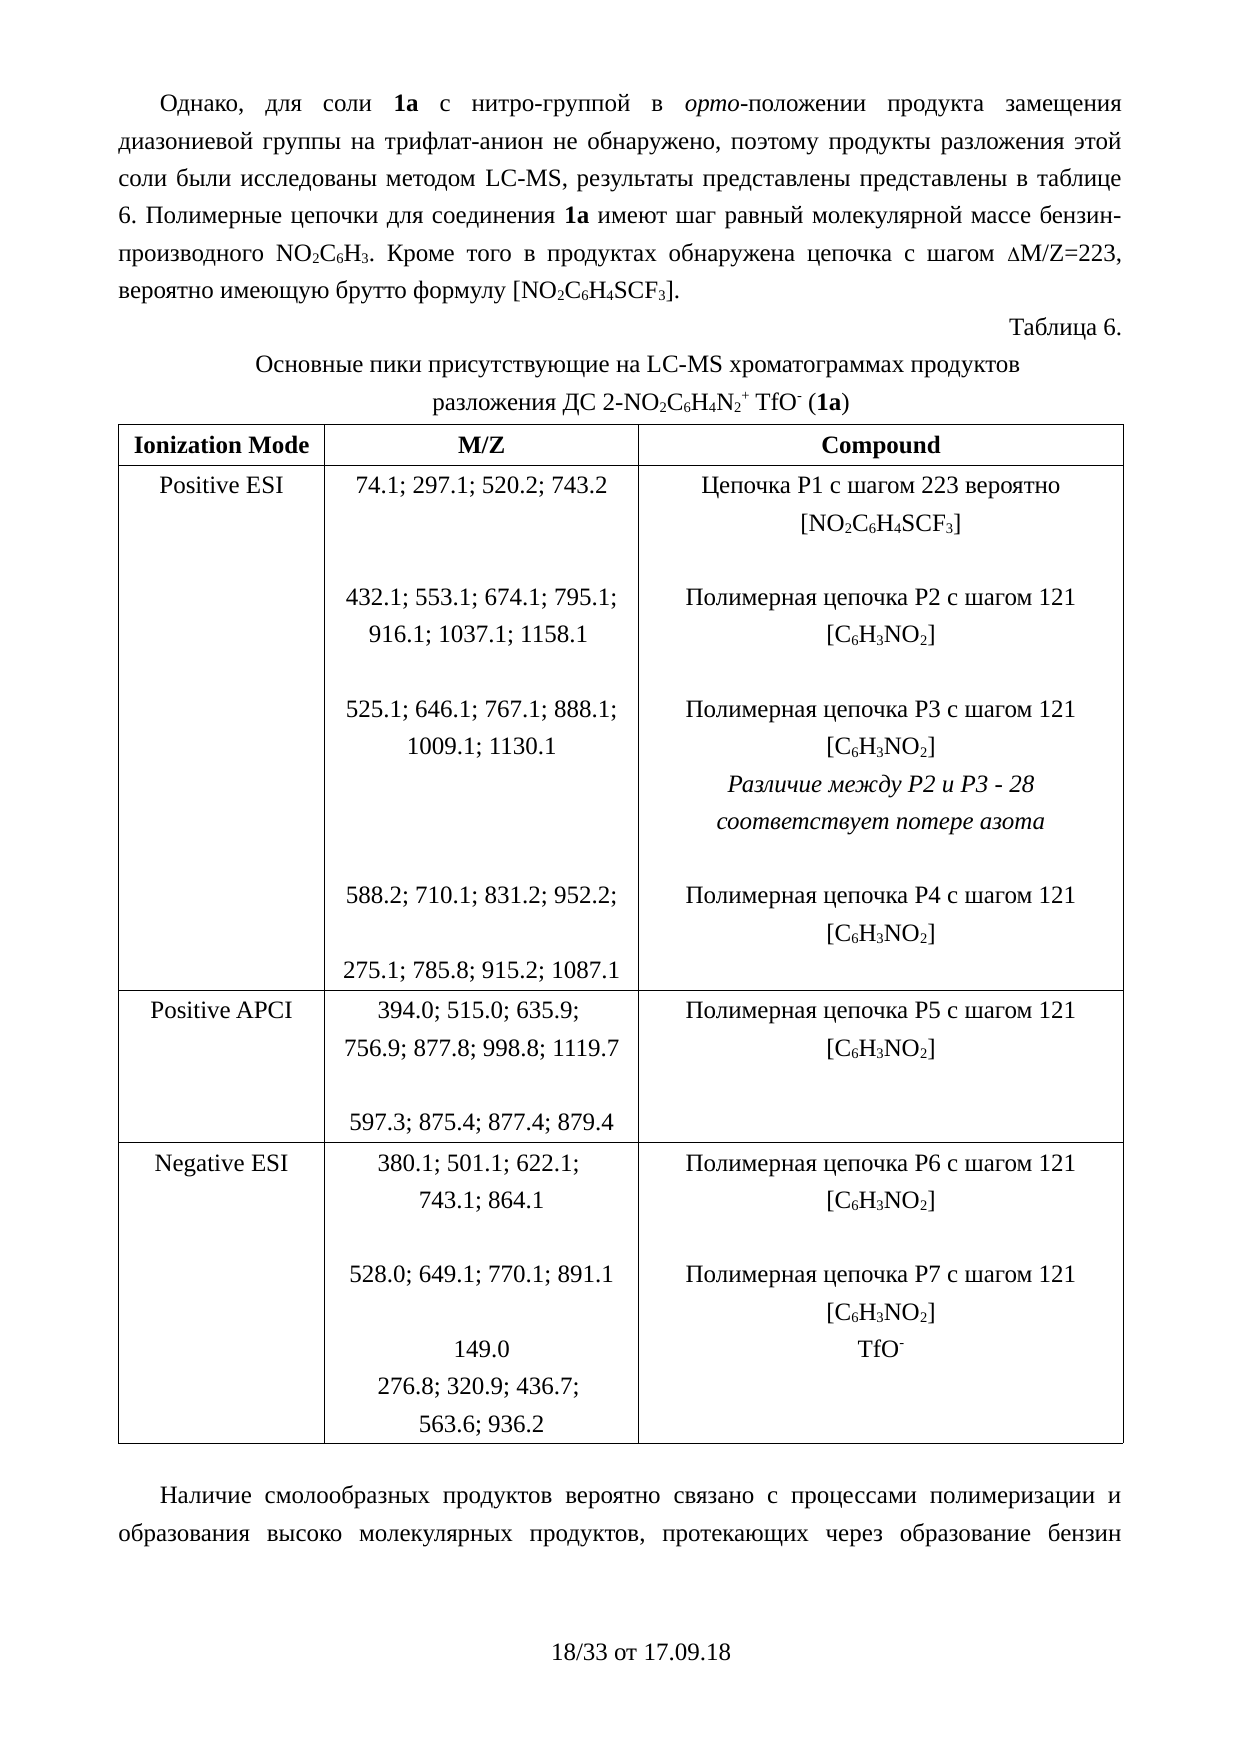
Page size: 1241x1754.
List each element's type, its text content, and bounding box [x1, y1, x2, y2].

table_cell Полимерная цепочка P5 с шагом 121 [C6H3NO2] [639, 991, 1123, 1142]
table_header Compound [639, 425, 1123, 464]
text разложения ДС 2-NO2С6H4N2+ TfO- (1a) [118, 387, 1122, 416]
table_cell Цепочка P1 с шагом 223 вероятно [NO2C6H4SCF3] Полимерная цепочка P2 с шагом 121 [C6H3NO2] Полимерная цепочка P3 с шагом 121 [C6H3NO2] Различие между P2 и P3 - 28 соответствует потере азота Полимерная цепочка P4 с шагом 121 [C6H3NO2] [639, 466, 1123, 989]
table_cell Negative ESI [119, 1143, 324, 1443]
table_header Ionization Mode [119, 425, 324, 464]
text Таблица 6. [118, 312, 1122, 341]
table_cell 74.1; 297.1; 520.2; 743.2 432.1; 553.1; 674.1; 795.1; 916.1; 1037.1; 1158.1 525.1; 646.1; 767.1; 888.1; 1009.1; 1130.1 588.2; 710.1; 831.2; 952.2; 275.1; 785.8; 915.2; 1087.1 [325, 466, 638, 989]
table_cell Positive ESI [119, 466, 324, 989]
text Однако, для соли 1a с нитро-группой в орто-положении продукта замещения диазониевой группы на трифлат-анион не обнаружено, поэтому продукты разложения этой соли были исследованы методом LC-MS, результаты представлены представлены в таблице 6. Полимерные цепочки для соединения 1a имеют шаг равный молекулярной массе бензин-производного NO2C6H3. Кроме того в продуктах обнаружена цепочка с шагом DM/Z=223, вероятно имеющую брутто формулу [NO2C6H4SCF3]. [118, 88, 1122, 304]
table_cell Positive APCI [119, 991, 324, 1142]
table_cell 380.1; 501.1; 622.1; 743.1; 864.1 528.0; 649.1; 770.1; 891.1 149.0 276.8; 320.9; 436.7; 563.6; 936.2 [325, 1143, 638, 1443]
table_cell 394.0; 515.0; 635.9; 756.9; 877.8; 998.8; 1119.7 597.3; 875.4; 877.4; 879.4 [325, 991, 638, 1142]
text Наличие смолообразных продуктов вероятно связано с процессами полимеризации и образования высоко молекулярных продуктов, протекающих через образование бензин [118, 1481, 1122, 1547]
table_header M/Z [325, 425, 638, 464]
table_cell Полимерная цепочка P6 с шагом 121 [C6H3NO2] Полимерная цепочка P7 с шагом 121 [C6H3NO2] TfO- [639, 1143, 1123, 1443]
text Основные пики присутствующие на LC-MS хроматограммах продуктов [118, 349, 1122, 378]
